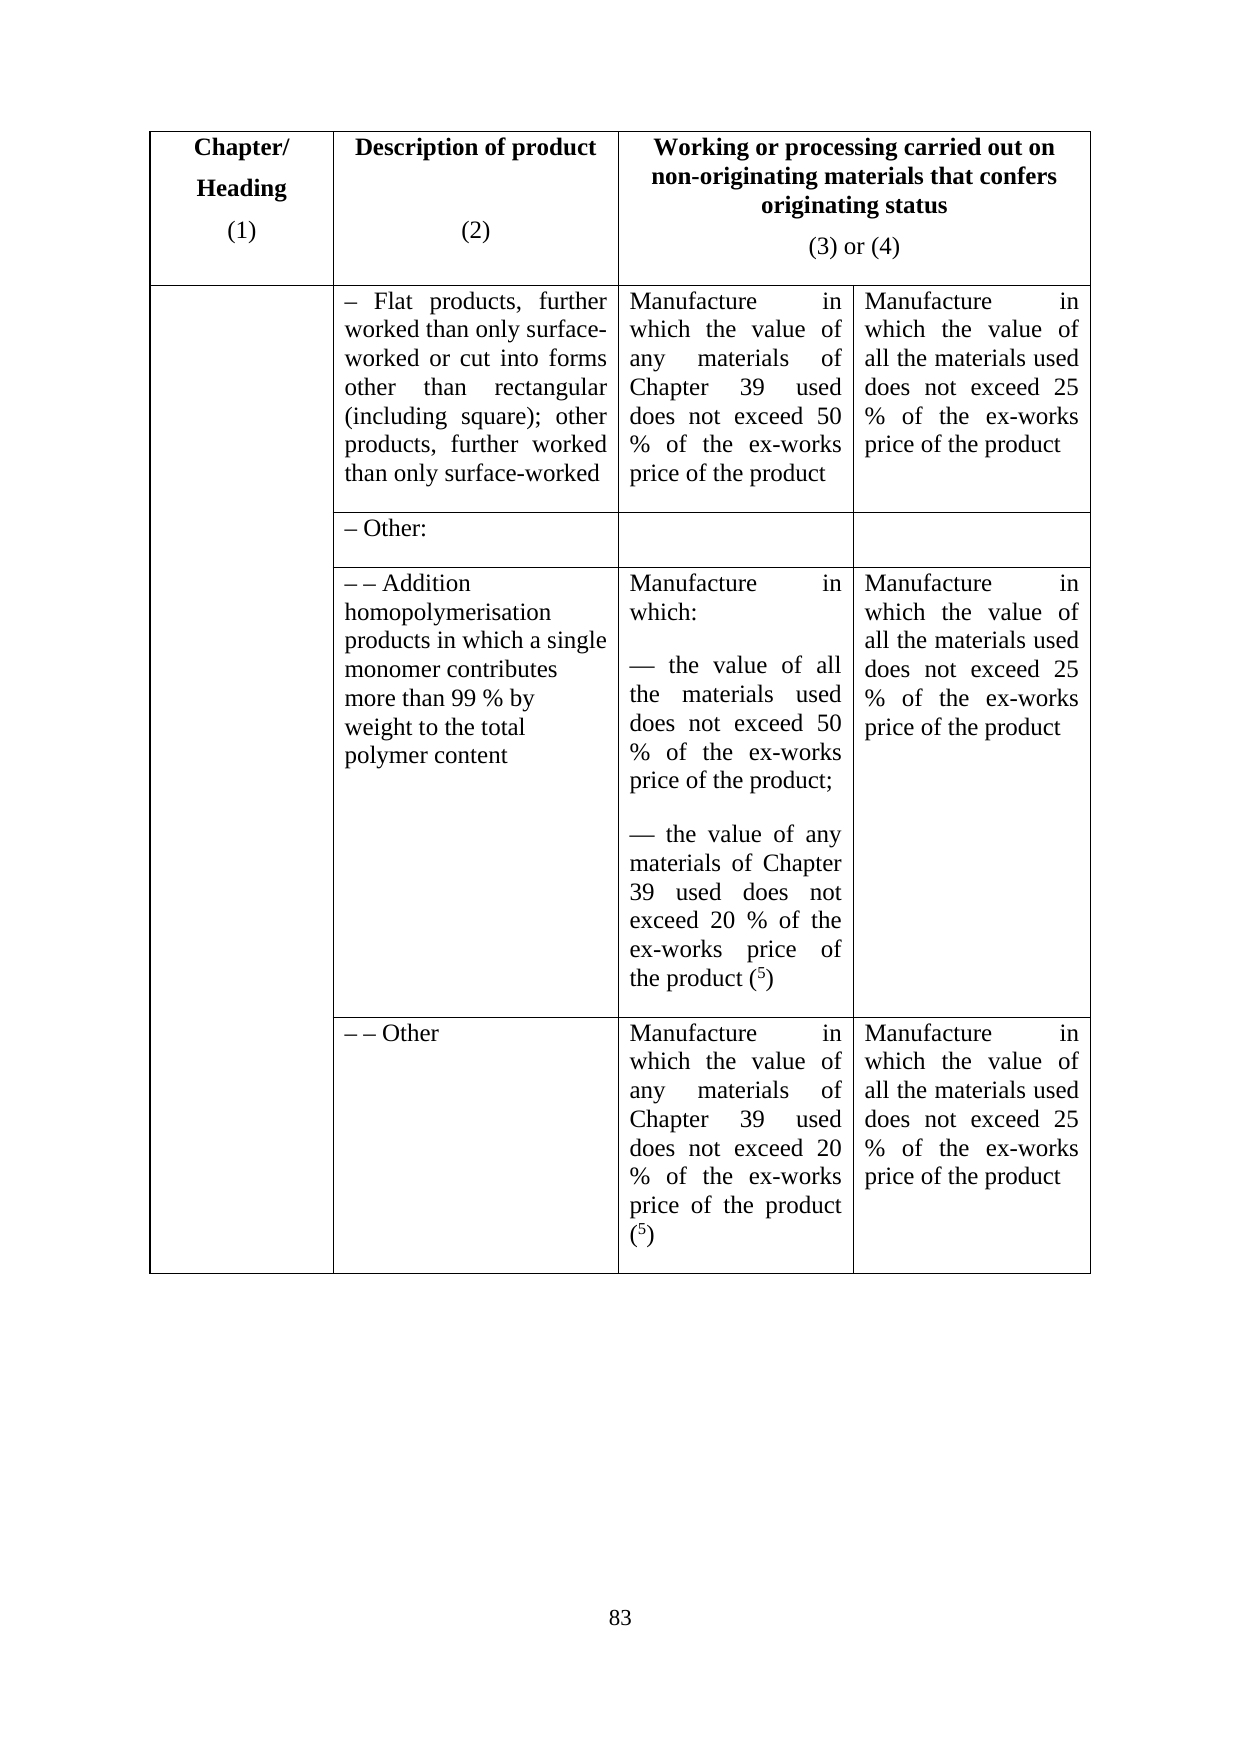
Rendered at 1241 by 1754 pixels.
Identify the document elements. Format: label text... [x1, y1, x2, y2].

table_header Description of product (2) [334, 132, 618, 285]
table_cell [619, 513, 853, 567]
table_header Chapter/ Heading (1) [151, 132, 333, 285]
table_cell Manufacture in which the value of all the materials used does not exceed 25 % of the ex-works price of the product [854, 568, 1090, 1017]
table_cell Manufacture in which the value of any materials of Chapter 39 used does not exceed 50 % of the ex-works price of the product [619, 286, 853, 512]
table_cell [854, 513, 1090, 567]
table_header Working or processing carried out on non-originating materials that confers originating status (3) or (4) [619, 132, 1090, 285]
table_cell [151, 1017, 333, 1273]
table_cell [151, 567, 333, 1017]
table_cell – Flat products, further worked than only surface-worked or cut into forms other than rectangular (including square); other products, further worked than only surface-worked [334, 286, 618, 512]
table_cell Manufacture in which the value of all the materials used does not exceed 25 % of the ex-works price of the product [854, 286, 1090, 512]
table_cell Manufacture in which the value of any materials of Chapter 39 used does not exceed 20 % of the ex-works price of the product (5) [619, 1018, 853, 1273]
table_cell [151, 286, 333, 512]
table_cell – Other: [334, 513, 618, 567]
table_cell – – Addition homopolymerisation products in which a single monomer contributes more than 99 % by weight to the total polymer content [334, 568, 618, 1017]
table_cell [151, 512, 333, 567]
table_cell Manufacture in which the value of all the materials used does not exceed 25 % of the ex-works price of the product [854, 1018, 1090, 1273]
table_cell Manufacture in which: — the value of all the materials used does not exceed 50 % of the ex-works price of the product; — the value of any materials of Chapter 39 used does not exceed 20 % of the ex-works price of the product (5) [619, 568, 853, 1017]
table_cell – – Other [334, 1018, 618, 1273]
